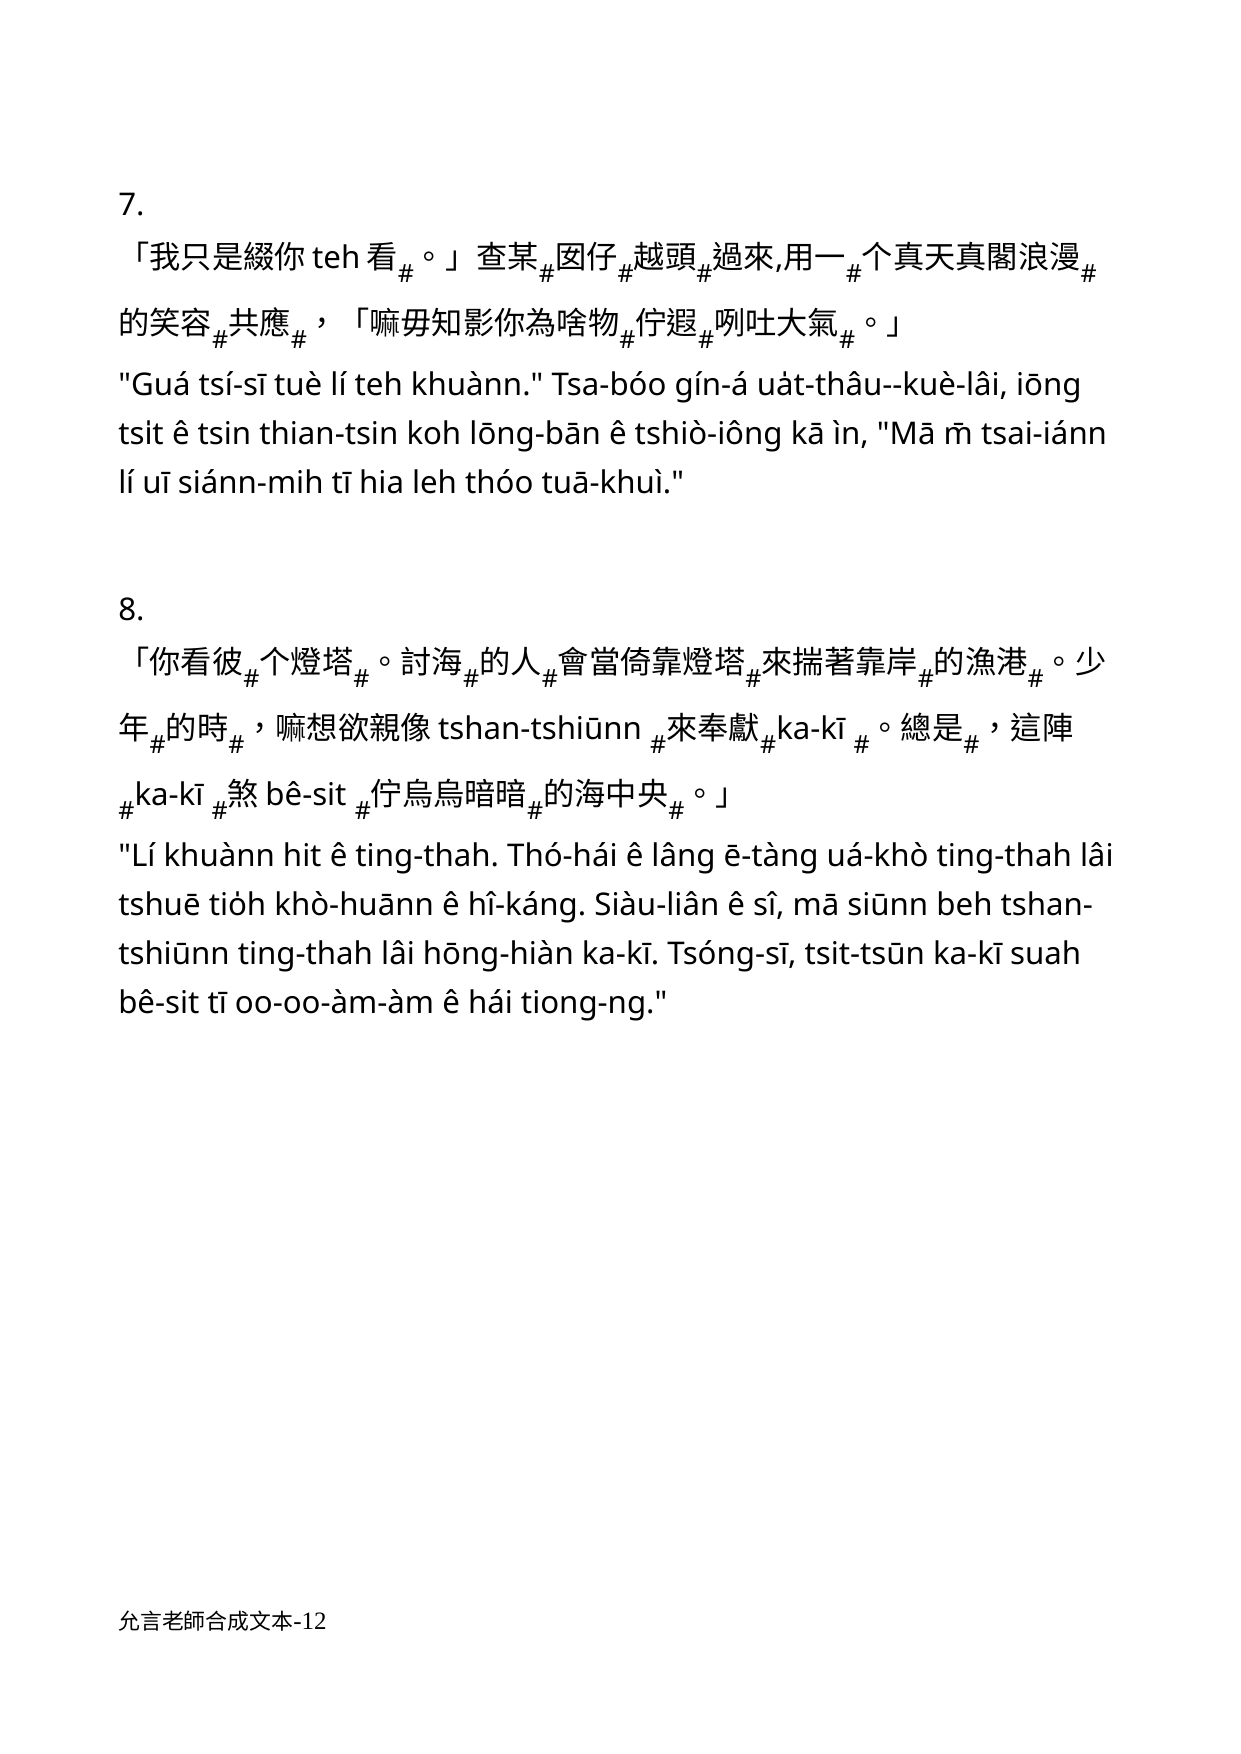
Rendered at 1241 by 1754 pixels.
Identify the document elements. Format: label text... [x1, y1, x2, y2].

text 8. 「你看彼#个燈塔#。討海#的人#會當倚靠燈塔#來揣著靠岸#的漁港#。少年#的時#，嘛想欲親像tshan-tshiūnn #來奉獻#ka-kī #。總是#，這陣#ka-kī #煞bê-sit #佇烏烏暗暗#的海中央#。」 "Lí khuànn hit ê ting-thah. Thó-hái ê lâng ē-tàng uá-khò ting-thah lâi tshuē tio̍h khò-huānn ê hî-káng. Siàu-liân ê sî, mā siūnn beh tshan-tshiūnn ting-thah lâi hōng-hiàn ka-kī. Tsóng-sī, tsit-tsūn ka-kī suah bê-sit tī oo-oo-àm-àm ê hái tiong-ng." [118, 587, 1122, 1022]
text 7. 「我只是綴你teh看#。」查某#囡仔#越頭#過來,用一#个真天真閣浪漫#的笑容#共應#，「嘛毋知影你為啥物#佇遐#咧吐大氣#。」 "Guá tsí-sī tuè lí teh khuànn." Tsa-bóo gín-á ua̍t-thâu--kuè-lâi, iōng tsi̍t ê tsin thian-tsin koh lōng-bān ê tshiò-iông kā ìn, "Mā m̄ tsai-iánn lí uī siánn-mih tī hia leh thóo tuā-khuì." [118, 182, 1122, 502]
